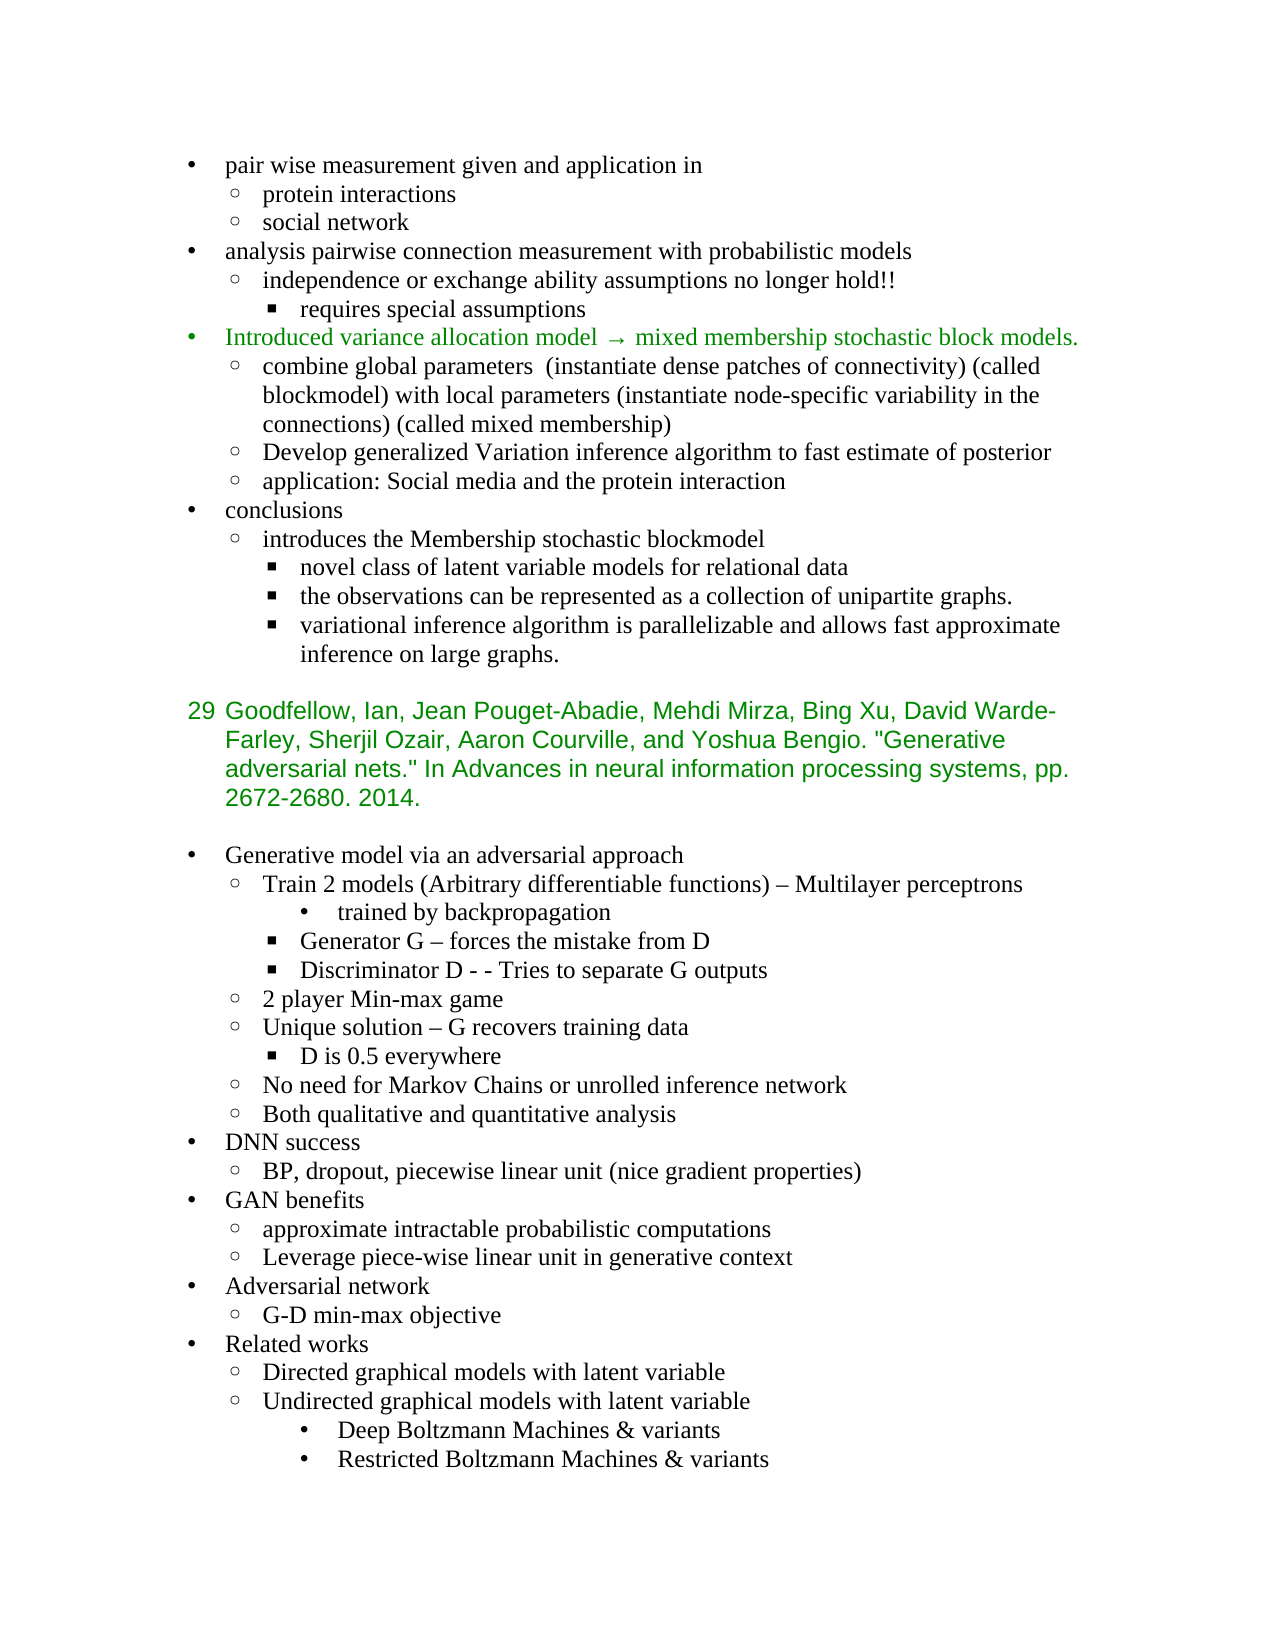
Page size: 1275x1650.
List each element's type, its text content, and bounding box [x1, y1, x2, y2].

list Unique solution – G recovers training data [225, 1012, 1125, 1041]
list requires special assumptions [262, 294, 1125, 322]
list variational inference algorithm is parallelizable and allows fast approximate inference on large graphs. [262, 610, 1125, 667]
list Train 2 models (Arbitrary differentiable functions) – Multilayer perceptrons [225, 869, 1125, 897]
list Generative model via an adversarial approach [187, 840, 1125, 869]
list Both qualitative and quantitative analysis [225, 1099, 1125, 1127]
list GAN benefits [187, 1185, 1125, 1214]
list conclusions [187, 495, 1125, 524]
list Undirected graphical models with latent variable [225, 1386, 1125, 1415]
list Develop generalized Variation inference algorithm to fast estimate of posterior [225, 437, 1125, 466]
list Discriminator D - - Tries to separate G outputs [262, 955, 1125, 984]
list Directed graphical models with latent variable [225, 1357, 1125, 1386]
list DNN success [187, 1127, 1125, 1156]
list combine global parameters (instantiate dense patches of connectivity) (called blockmodel) with local parameters (instantiate node-specific variability in the connections) (called mixed membership) [225, 351, 1125, 437]
list protein interactions [225, 179, 1125, 207]
list Introduced variance allocation model → mixed membership stochastic block models. [187, 322, 1125, 351]
list pair wise measurement given and application in [187, 150, 1125, 179]
list social network [225, 207, 1125, 236]
list Generator G – forces the mistake from D [262, 926, 1125, 955]
list Adversarial network [187, 1271, 1125, 1300]
list trained by backpropagation [300, 897, 1125, 926]
list novel class of latent variable models for relational data [262, 552, 1125, 581]
list G-D min-max objective [225, 1300, 1125, 1329]
list Leverage piece-wise linear unit in generative context [225, 1242, 1125, 1271]
list No need for Markov Chains or unrolled inference network [225, 1070, 1125, 1099]
list analysis pairwise connection measurement with probabilistic models [187, 236, 1125, 265]
list BP, dropout, piecewise linear unit (nice gradient properties) [225, 1156, 1125, 1185]
list D is 0.5 everywhere [262, 1041, 1125, 1070]
list Deep Boltzmann Machines & variants [300, 1415, 1125, 1444]
list Related works [187, 1329, 1125, 1357]
list the observations can be represented as a collection of unipartite graphs. [262, 581, 1125, 610]
list approximate intractable probabilistic computations [225, 1214, 1125, 1242]
list independence or exchange ability assumptions no longer hold!! [225, 265, 1125, 294]
list 2 player Min-max game [225, 984, 1125, 1012]
list Restricted Boltzmann Machines & variants [300, 1444, 1125, 1472]
list application: Social media and the protein interaction [225, 466, 1125, 495]
list Goodfellow, Ian, Jean Pouget-Abadie, Mehdi Mirza, Bing Xu, David Warde-Farley, Sherjil Ozair, Aaron Courville, and Yoshua Bengio. "Generative adversarial nets." In Advances in neural information processing systems, pp. 2672-2680. 2014. [187, 696, 1125, 811]
list introduces the Membership stochastic blockmodel [225, 524, 1125, 552]
